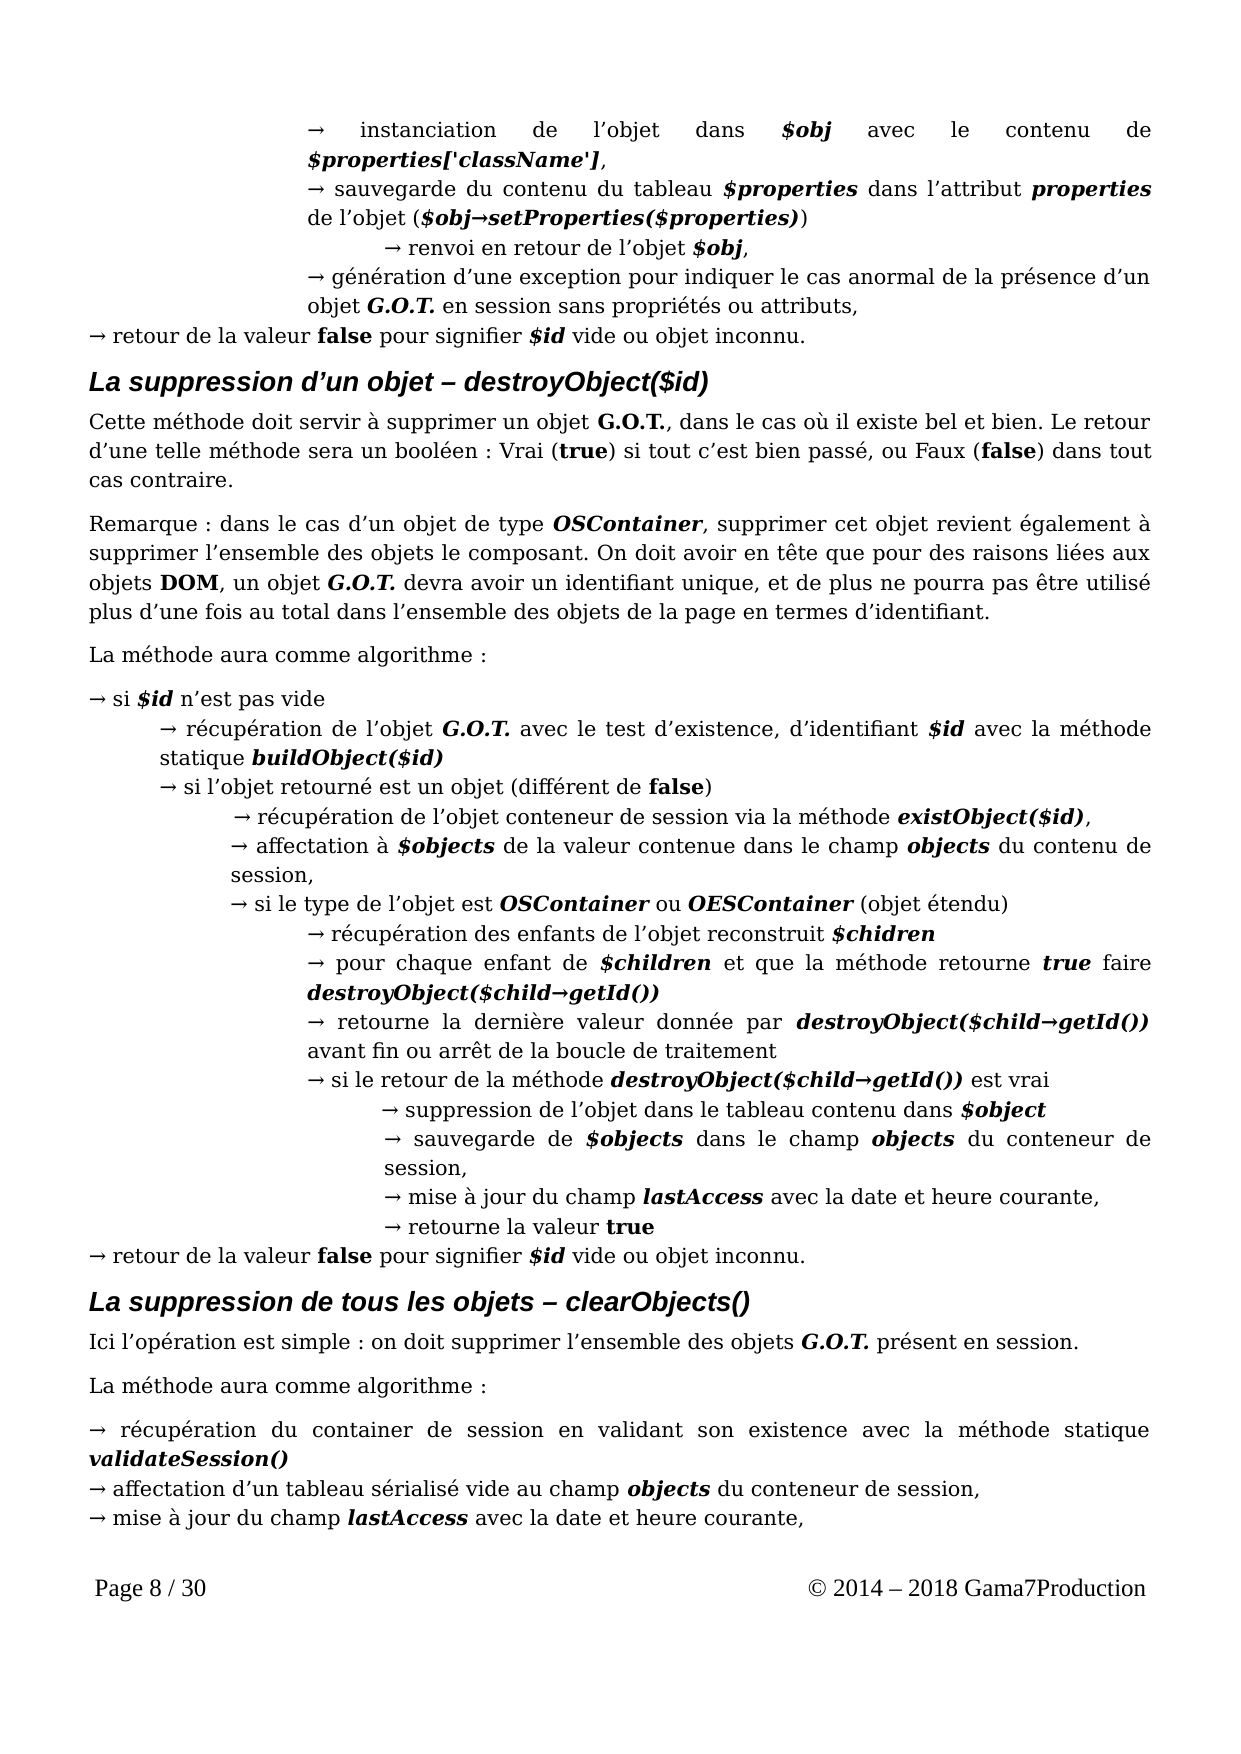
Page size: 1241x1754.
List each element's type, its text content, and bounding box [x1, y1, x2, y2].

text → si le retour de la méthode destroyObject($child→getId()) est vrai [307, 1068, 1152, 1093]
text Remarque : dans le cas d’un objet de type OSContainer, supprimer cet objet revient également à supprimer l’ensemble des objets le composant. On doit avoir en tête que pour des raisons liées aux objets DOM, un objet G.O.T. devra avoir un identifiant unique, et de plus ne pourra pas être utilisé plus d’une fois au total dans l’ensemble des objets de la page en termes d’identifiant. [88, 512, 1152, 624]
text La méthode aura comme algorithme : [88, 643, 1152, 668]
text → instanciation de l’objet dans $obj avec le contenu de $properties['className'], [307, 118, 1152, 172]
text Ici l’opération est simple : on doit supprimer l’ensemble des objets G.O.T. présent en session. [88, 1330, 1152, 1355]
text → retourne la dernière valeur donnée par destroyObject($child→getId()) avant fin ou arrêt de la boucle de traitement [307, 1010, 1152, 1063]
text → retour de la valeur false pour signifier $id vide ou objet inconnu. [88, 323, 1152, 348]
text → si le type de l’objet est OSContainer ou OESContainer (objet étendu) [159, 892, 1152, 917]
text → affectation à $objects de la valeur contenue dans le champ objects du contenu de session, [230, 834, 1152, 887]
text → si l’objet retourné est un objet (différent de false) [159, 775, 1152, 800]
text → pour chaque enfant de $children et que la méthode retourne true faire destroyObject($child→getId()) [307, 951, 1152, 1005]
text → si $id n’est pas vide [88, 687, 1152, 712]
text Cette méthode doit servir à supprimer un objet G.O.T., dans le cas où il existe bel et bien. Le retour d’une telle méthode sera un booléen : Vrai (true) si tout c’est bien passé, ou Faux (false) dans tout cas contraire. [88, 410, 1152, 493]
text → affectation d’un tableau sérialisé vide au champ objects du conteneur de session, [88, 1476, 1152, 1501]
text → retourne la valeur true [384, 1214, 1152, 1239]
text → récupération des enfants de l’objet reconstruit $chidren [307, 922, 1152, 946]
text → récupération de l’objet conteneur de session via la méthode existObject($id), [159, 804, 1152, 829]
text → sauvegarde de $objects dans le champ objects du conteneur de session, [384, 1127, 1152, 1180]
text → mise à jour du champ lastAccess avec la date et heure courante, [384, 1185, 1152, 1210]
subtitle La suppression d’un objet – destroyObject($id) [88, 365, 1152, 397]
text → retour de la valeur false pour signifier $id vide ou objet inconnu. [88, 1244, 1152, 1268]
text → récupération du container de session en validant son existence avec la méthode statique validateSession() [88, 1418, 1152, 1471]
text → sauvegarde du contenu du tableau $properties dans l’attribut properties de l’objet ($obj→setProperties($properties)) [307, 177, 1152, 231]
text → mise à jour du champ lastAccess avec la date et heure courante, [88, 1506, 1152, 1530]
subtitle La suppression de tous les objets – clearObjects() [88, 1286, 1152, 1318]
text La méthode aura comme algorithme : [88, 1374, 1152, 1398]
text → récupération de l’objet G.O.T. avec le test d’existence, d’identifiant $id avec la méthode statique buildObject($id) [159, 716, 1152, 770]
text → génération d’une exception pour indiquer le cas anormal de la présence d’un objet G.O.T. en session sans propriétés ou attributs, [307, 265, 1152, 319]
text → suppression de l’objet dans le tableau contenu dans $object [307, 1097, 1152, 1122]
text → renvoi en retour de l’objet $obj, [384, 236, 1152, 260]
